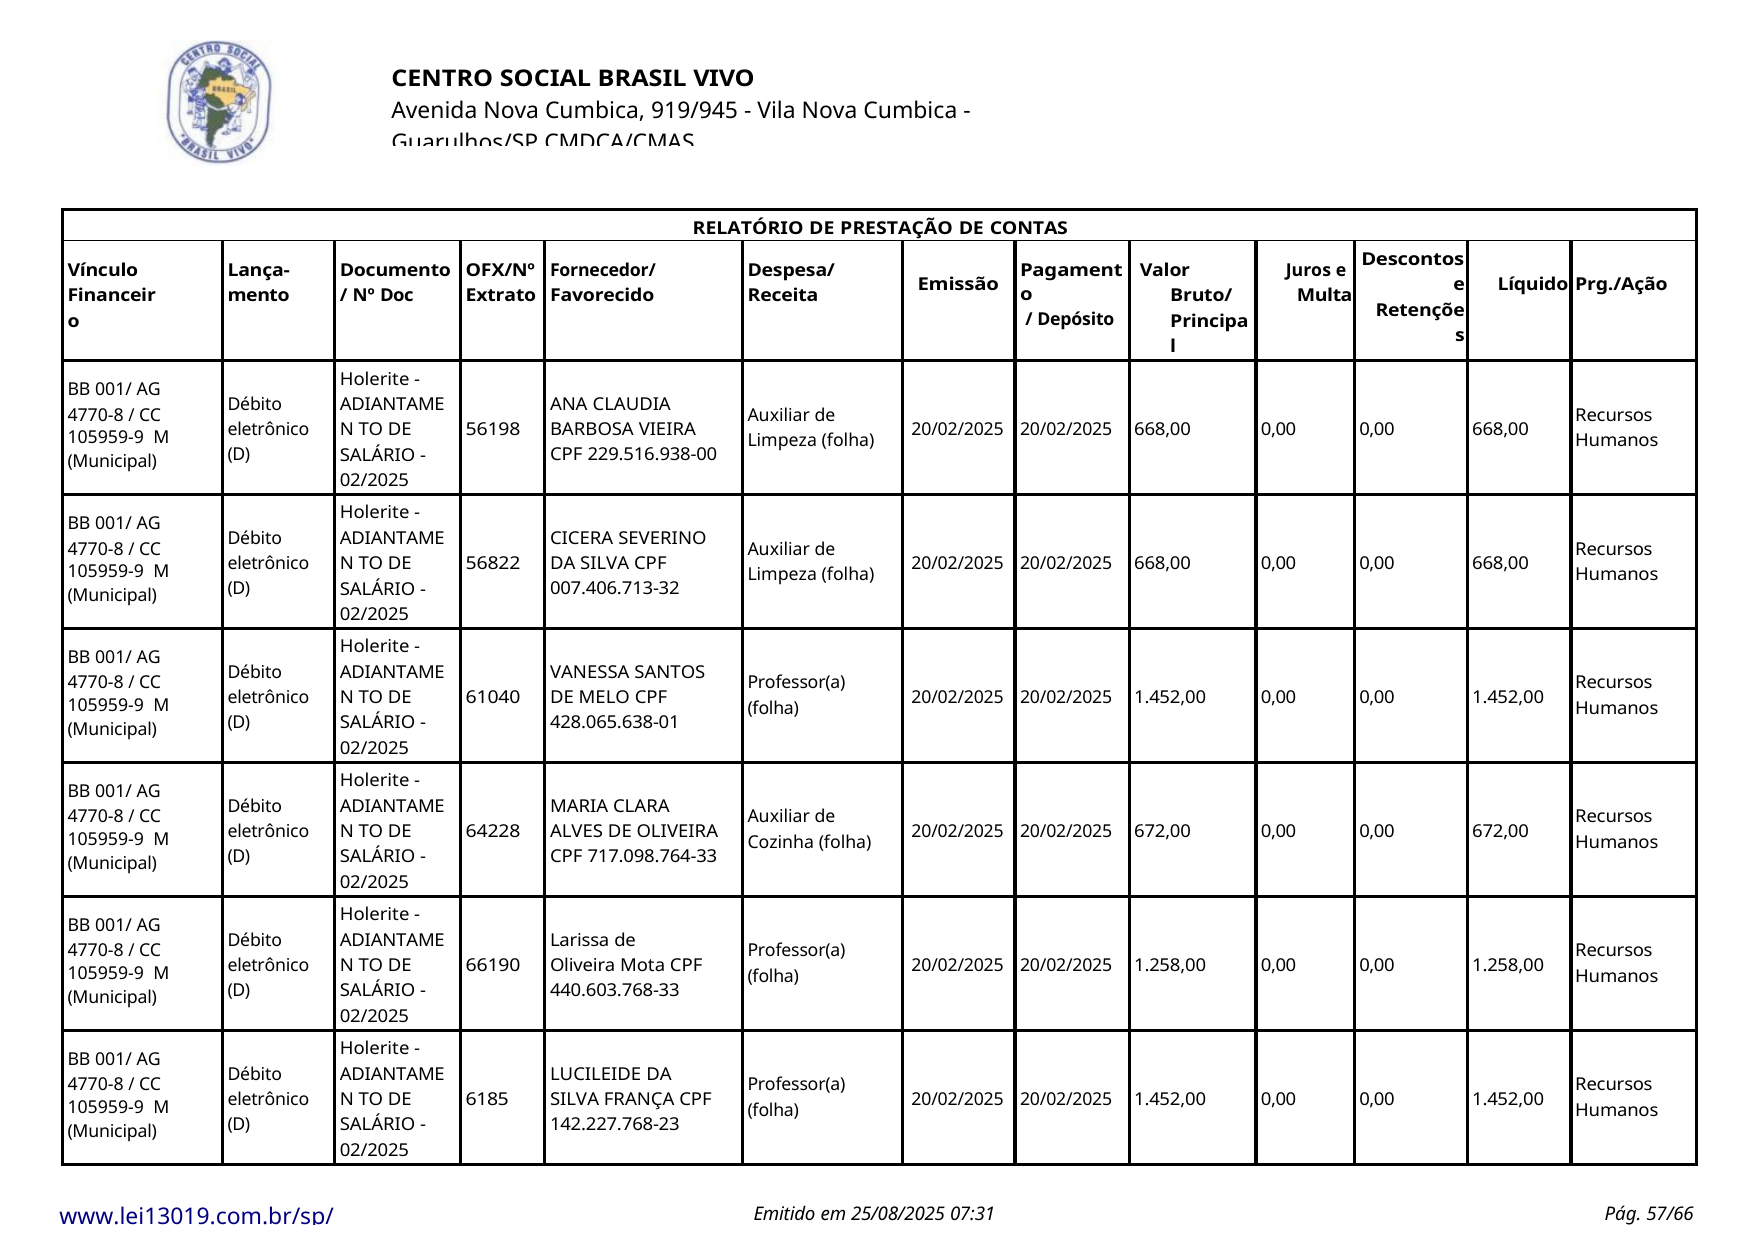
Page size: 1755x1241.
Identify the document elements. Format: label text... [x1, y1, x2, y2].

table_cell 20/02/2025 [1017, 496, 1128, 627]
table_cell 0,00 [1258, 630, 1353, 761]
table_cell Professor(a) (folha) [744, 1032, 901, 1162]
table_cell Débito eletrônico (D) [224, 898, 333, 1028]
table_cell Auxiliar de Limpeza (folha) [744, 362, 901, 493]
table_header RELATÓRIO DE PRESTAÇÃO DE CONTAS [64, 211, 1695, 239]
table_cell Documento / Nº Doc [336, 241, 459, 359]
table_cell 1.258,00 [1469, 898, 1569, 1028]
table_cell Holerite - ADIANTAMEN TO DE SALÁRIO - 02/2025 [336, 898, 459, 1028]
table_cell Holerite - ADIANTAMEN TO DE SALÁRIO - 02/2025 [336, 362, 459, 493]
table_cell Holerite - ADIANTAMEN TO DE SALÁRIO - 02/2025 [336, 496, 459, 627]
table_cell 20/02/2025 [904, 496, 1013, 627]
table_cell ANA CLAUDIA BARBOSA VIEIRA CPF 229.516.938-00 [546, 362, 741, 493]
table_cell 20/02/2025 [904, 764, 1013, 894]
table_cell Professor(a) (folha) [744, 630, 901, 761]
table_cell Pagamento / Depósito [1017, 241, 1128, 359]
table_cell Recursos Humanos [1573, 630, 1695, 761]
table_cell Juros e Multa [1258, 241, 1353, 359]
table_cell BB 001/ AG 4770-8 / CC 105959-9 M (Municipal) [64, 630, 221, 761]
table_cell Holerite - ADIANTAMEN TO DE SALÁRIO - 02/2025 [336, 630, 459, 761]
table_cell Débito eletrônico (D) [224, 630, 333, 761]
table_cell Vínculo Financeiro [64, 241, 221, 359]
table_cell 64228 [462, 764, 543, 894]
table_cell 672,00 [1131, 764, 1254, 894]
table_cell Auxiliar de Limpeza (folha) [744, 496, 901, 627]
table_cell BB 001/ AG 4770-8 / CC 105959-9 M (Municipal) [64, 1032, 221, 1162]
table_cell Prg./Ação [1573, 241, 1695, 359]
table_cell LUCILEIDE DA SILVA FRANÇA CPF 142.227.768-23 [546, 1032, 741, 1162]
table_cell 20/02/2025 [904, 898, 1013, 1028]
table_cell Líquido [1469, 241, 1569, 359]
table_cell 668,00 [1131, 496, 1254, 627]
table_cell OFX/Nº Extrato [462, 241, 543, 359]
table_cell 1.452,00 [1469, 1032, 1569, 1162]
table_cell 0,00 [1258, 898, 1353, 1028]
table_cell BB 001/ AG 4770-8 / CC 105959-9 M (Municipal) [64, 496, 221, 627]
table_cell 56198 [462, 362, 543, 493]
table_cell 20/02/2025 [904, 630, 1013, 761]
table_cell Emissão [904, 241, 1013, 359]
table_cell 20/02/2025 [1017, 362, 1128, 493]
table_cell 1.452,00 [1131, 1032, 1254, 1162]
table_cell Auxiliar de Cozinha (folha) [744, 764, 901, 894]
table_cell Holerite - ADIANTAMEN TO DE SALÁRIO - 02/2025 [336, 764, 459, 894]
table_cell 20/02/2025 [904, 1032, 1013, 1162]
table_cell 66190 [462, 898, 543, 1028]
table_cell 668,00 [1469, 362, 1569, 493]
table_cell 0,00 [1356, 362, 1466, 493]
table_cell 0,00 [1356, 496, 1466, 627]
table_cell 0,00 [1356, 630, 1466, 761]
table_cell 6185 [462, 1032, 543, 1162]
table_cell 1.452,00 [1131, 630, 1254, 761]
table_cell Professor(a) (folha) [744, 898, 901, 1028]
table_cell Despesa/ Receita [744, 241, 901, 359]
table_cell Débito eletrônico (D) [224, 1032, 333, 1162]
table_cell Holerite - ADIANTAMEN TO DE SALÁRIO - 02/2025 [336, 1032, 459, 1162]
table_cell 20/02/2025 [1017, 1032, 1128, 1162]
table_cell Recursos Humanos [1573, 362, 1695, 493]
table_cell 20/02/2025 [1017, 630, 1128, 761]
table_cell 668,00 [1469, 496, 1569, 627]
table_cell BB 001/ AG 4770-8 / CC 105959-9 M (Municipal) [64, 362, 221, 493]
table_cell Descontos e Retenções [1356, 241, 1466, 359]
table_cell BB 001/ AG 4770-8 / CC 105959-9 M (Municipal) [64, 898, 221, 1028]
table_cell Recursos Humanos [1573, 1032, 1695, 1162]
table_cell 0,00 [1258, 1032, 1353, 1162]
table_cell 1.452,00 [1469, 630, 1569, 761]
table_cell 1.258,00 [1131, 898, 1254, 1028]
table_cell 20/02/2025 [904, 362, 1013, 493]
table_cell Valor Bruto/ Principal [1131, 241, 1254, 359]
table_cell 61040 [462, 630, 543, 761]
table_cell 672,00 [1469, 764, 1569, 894]
table_cell BB 001/ AG 4770-8 / CC 105959-9 M (Municipal) [64, 764, 221, 894]
table_cell Débito eletrônico (D) [224, 496, 333, 627]
table_cell 668,00 [1131, 362, 1254, 493]
table_cell 20/02/2025 [1017, 764, 1128, 894]
table_cell 56822 [462, 496, 543, 627]
table_cell Recursos Humanos [1573, 496, 1695, 627]
table_cell 0,00 [1356, 1032, 1466, 1162]
table_cell 20/02/2025 [1017, 898, 1128, 1028]
table_cell VANESSA SANTOS DE MELO CPF 428.065.638-01 [546, 630, 741, 761]
table_cell Fornecedor/ Favorecido [546, 241, 741, 359]
table_cell 0,00 [1356, 898, 1466, 1028]
table_cell MARIA CLARA ALVES DE OLIVEIRA CPF 717.098.764-33 [546, 764, 741, 894]
table_cell Débito eletrônico (D) [224, 362, 333, 493]
table_cell 0,00 [1258, 496, 1353, 627]
table_cell 0,00 [1356, 764, 1466, 894]
table_cell Recursos Humanos [1573, 898, 1695, 1028]
table_cell 0,00 [1258, 764, 1353, 894]
table_cell Recursos Humanos [1573, 764, 1695, 894]
table_cell Lança- mento [224, 241, 333, 359]
table_cell 0,00 [1258, 362, 1353, 493]
table_cell CICERA SEVERINO DA SILVA CPF 007.406.713-32 [546, 496, 741, 627]
table_cell Larissa de Oliveira Mota CPF 440.603.768-33 [546, 898, 741, 1028]
table_cell Débito eletrônico (D) [224, 764, 333, 894]
